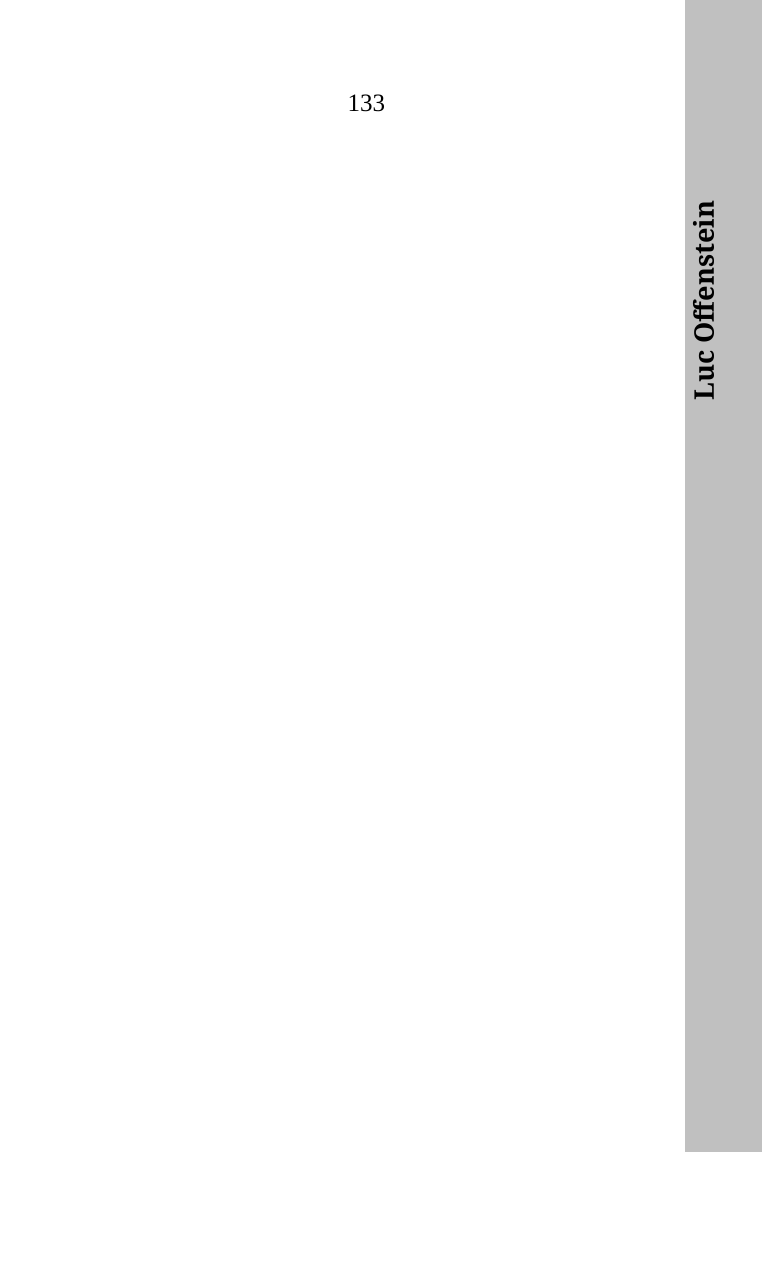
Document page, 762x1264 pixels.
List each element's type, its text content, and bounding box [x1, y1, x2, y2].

text Luc Offenstein [685, 187, 762, 400]
